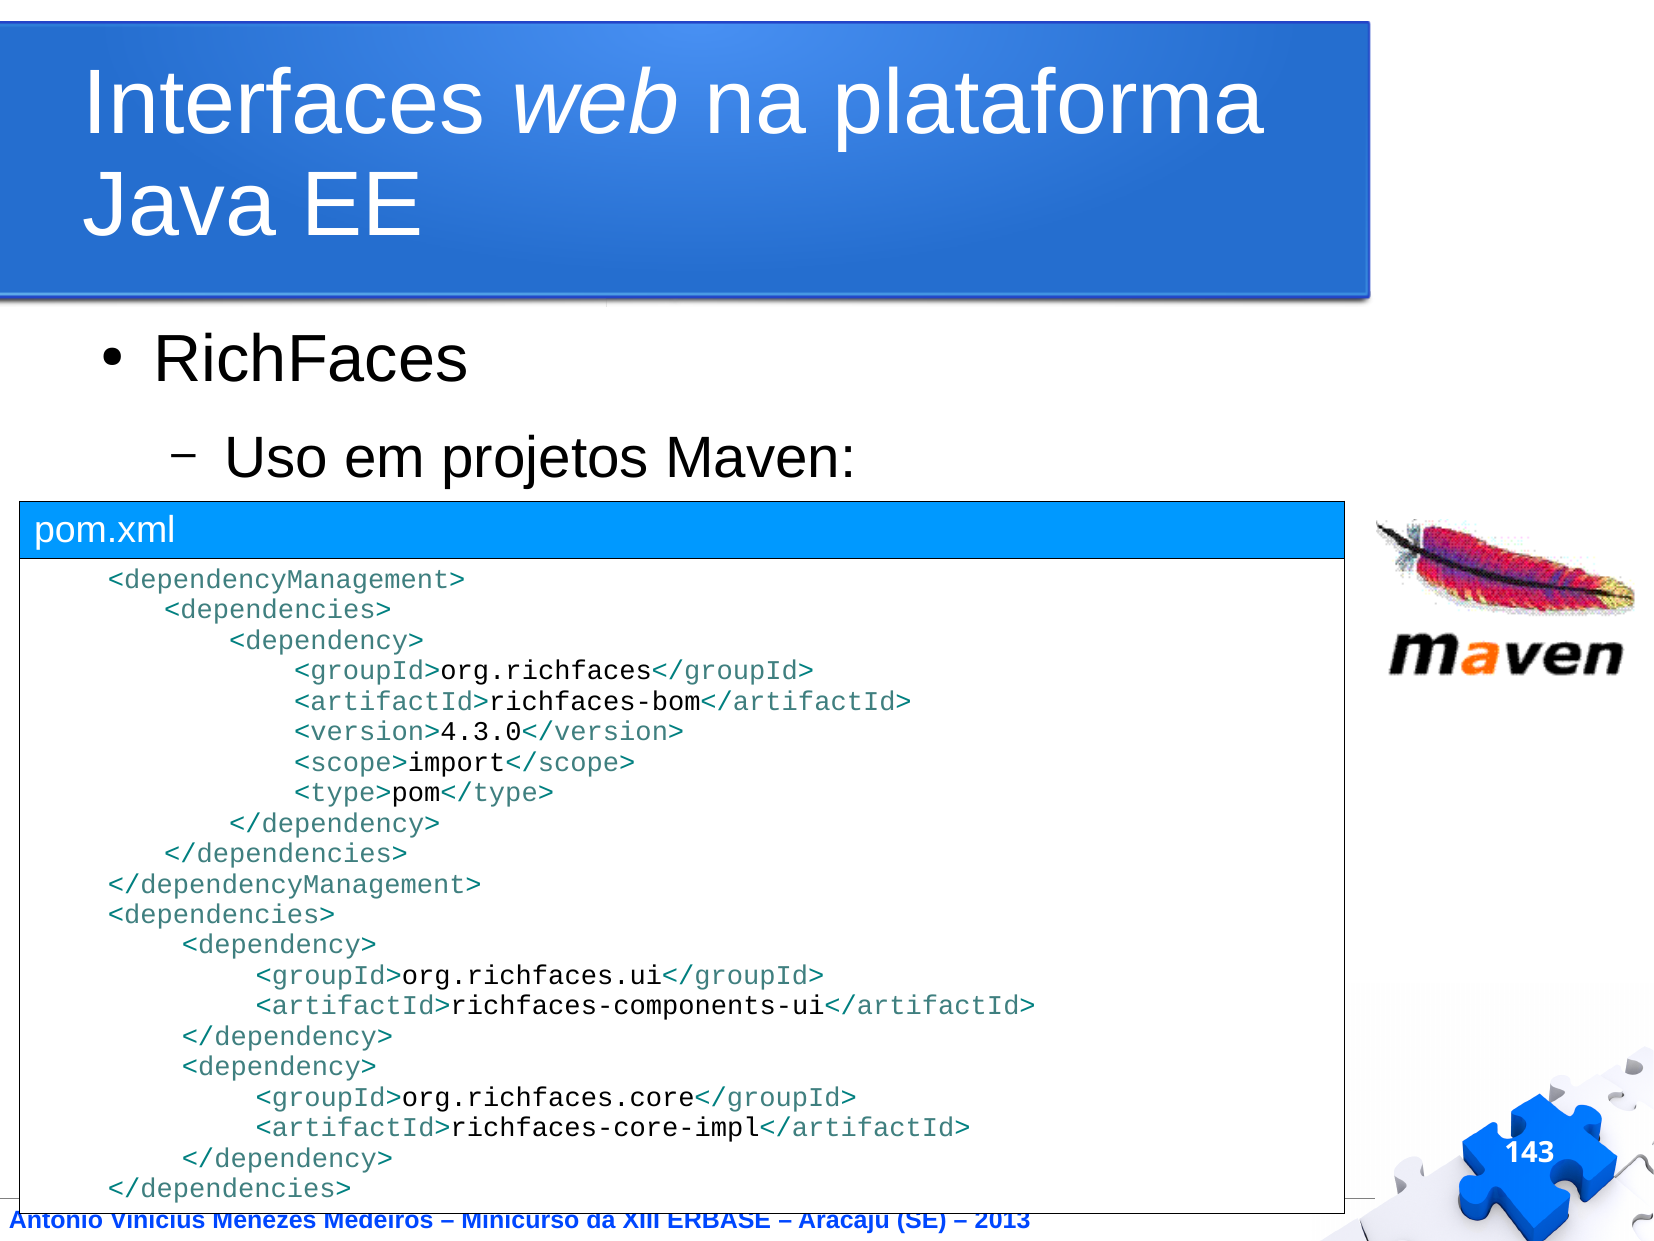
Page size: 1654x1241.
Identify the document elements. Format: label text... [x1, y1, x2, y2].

picture [1311, 983, 1654, 1241]
table_header pom.xml [20, 502, 1344, 558]
list RichFaces Uso em projetos Maven: [82, 320, 1356, 1170]
picture [1376, 519, 1643, 697]
table_cell <dependencyManagement> <dependencies> <dependency> <groupId>org.richfaces</groupId> <artifactId>richfaces-bom</artifactId> <version>4.3.0</version> <scope>import</scope> <type>pom</type> </dependency> </dependencies> </dependencyManagement> <dependencies> <dependency> <groupId>org.richfaces.ui</groupId> <artifactId>richfaces-components-ui</artifactId> </dependency> <dependency> <groupId>org.richfaces.core</groupId> <artifactId>richfaces-core-impl</artifactId> </dependency> </dependencies> [20, 559, 1344, 1213]
title Interfaces web na plataforma Java EE [82, 49, 1323, 257]
picture [0, 21, 1375, 307]
